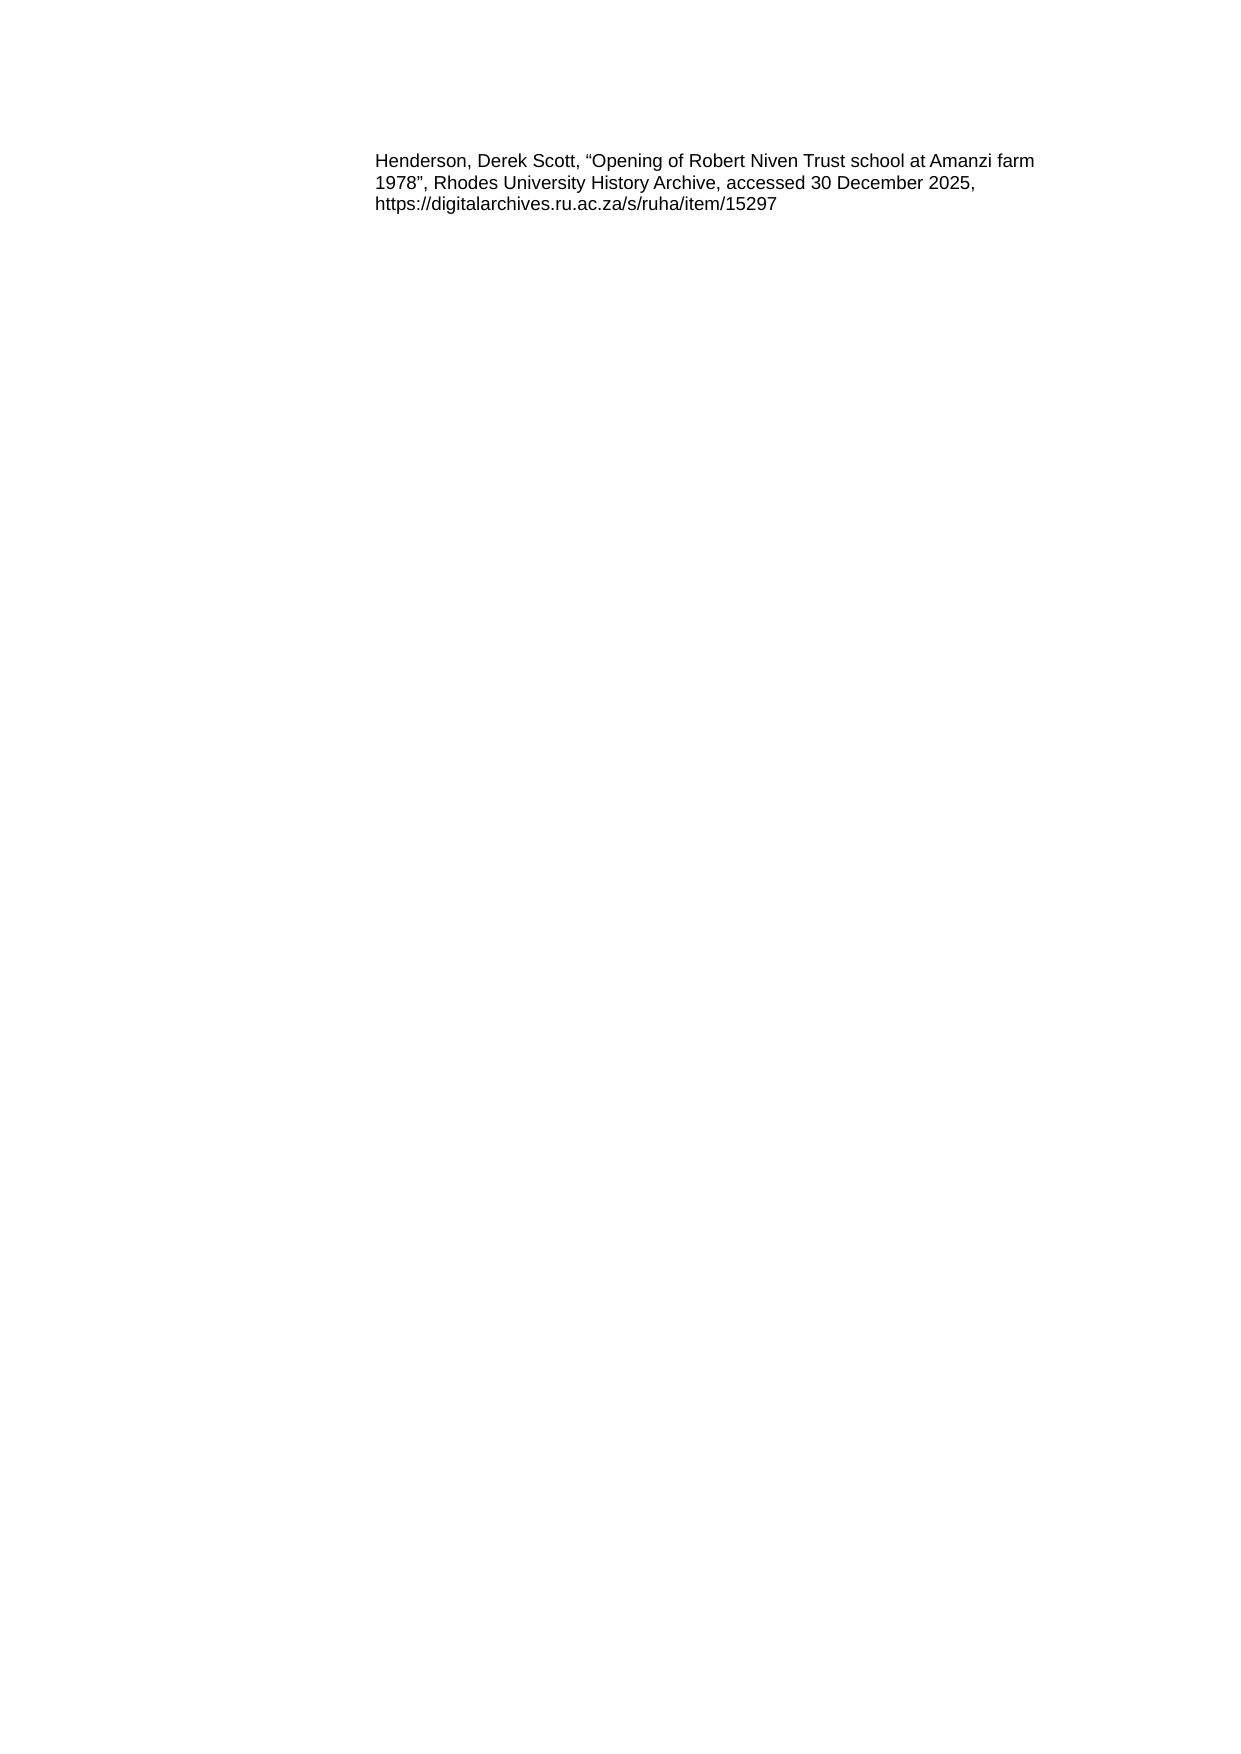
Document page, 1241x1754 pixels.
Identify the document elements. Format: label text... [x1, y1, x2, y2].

text Henderson, Derek Scott, “Opening of Robert Niven Trust school at Amanzi farm 1978”, Rhodes University History Archive, accessed 30 December 2025, https://digitalarchives.ru.ac.za/s/ruha/item/15297 [375, 150, 1090, 215]
